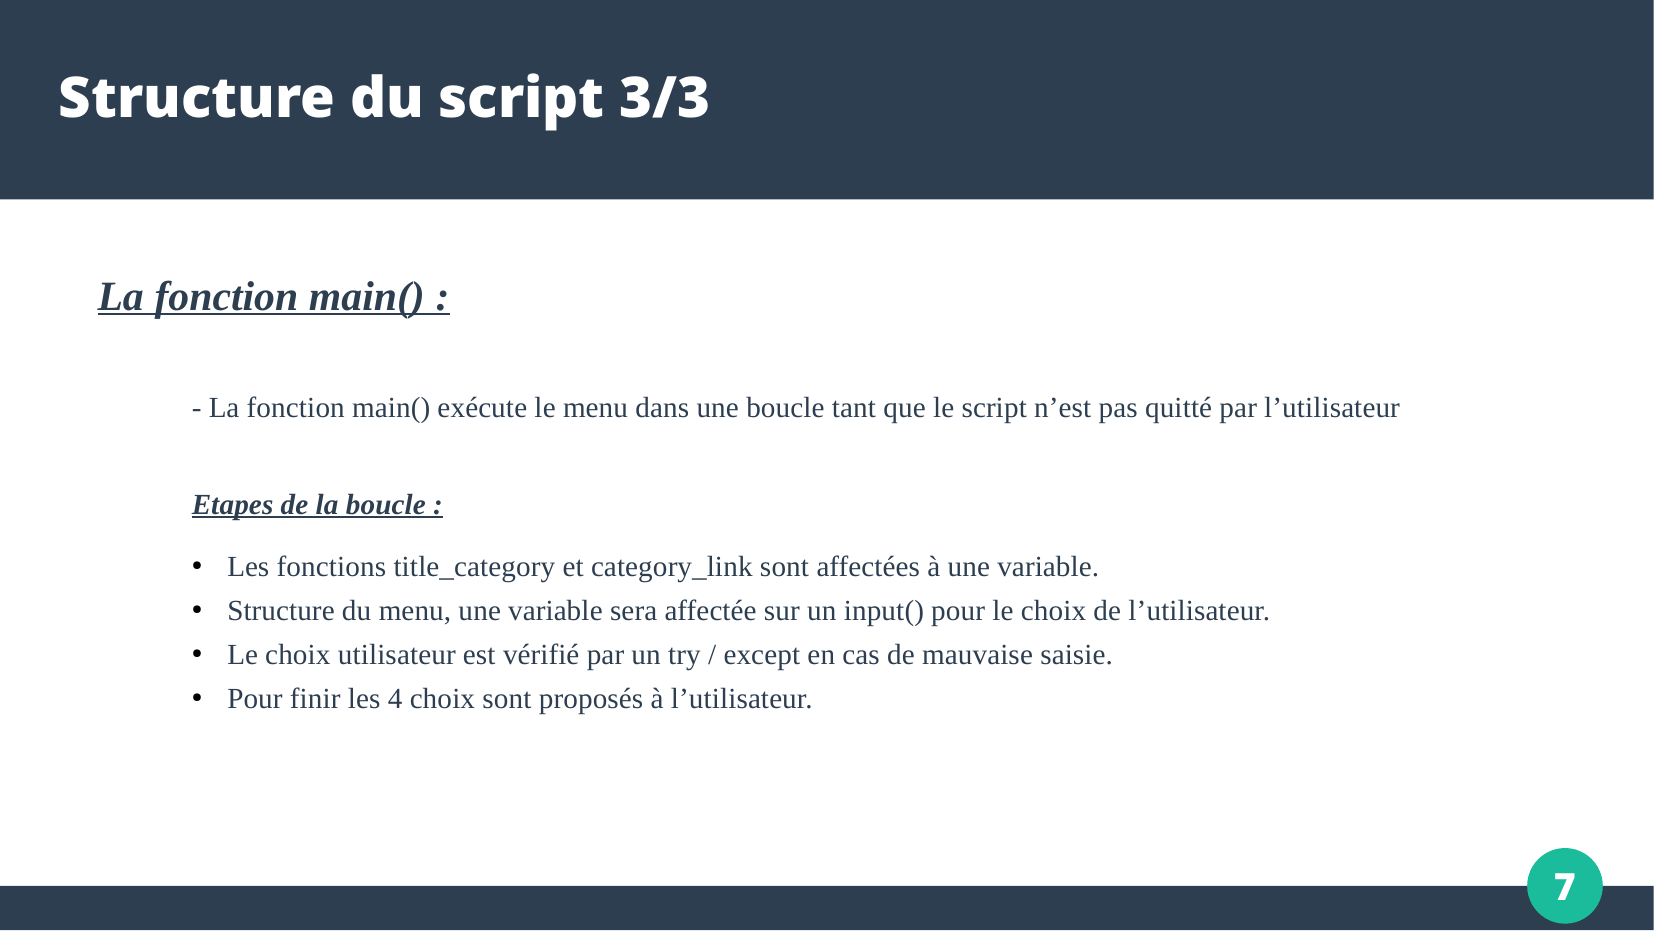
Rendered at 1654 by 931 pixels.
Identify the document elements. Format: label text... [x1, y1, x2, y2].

text_box - La fonction main() exécute le menu dans une boucle tant que le script n’est pas quitté par l’utilisateur [177, 383, 1447, 431]
title Structure du script 3/3 [59, 37, 1595, 155]
text_box La fonction main() : [47, 265, 485, 327]
text_box Etapes de la boucle : Les fonctions title_category et category_link sont affectées à une variable. Structure du menu, une variable sera affectée sur un input() pour le choix de l’utilisateur. Le choix utilisateur est vérifié par un try / except en cas de mauvaise saisie. Pour finir les 4 choix sont proposés à l’utilisateur. [177, 481, 1447, 723]
